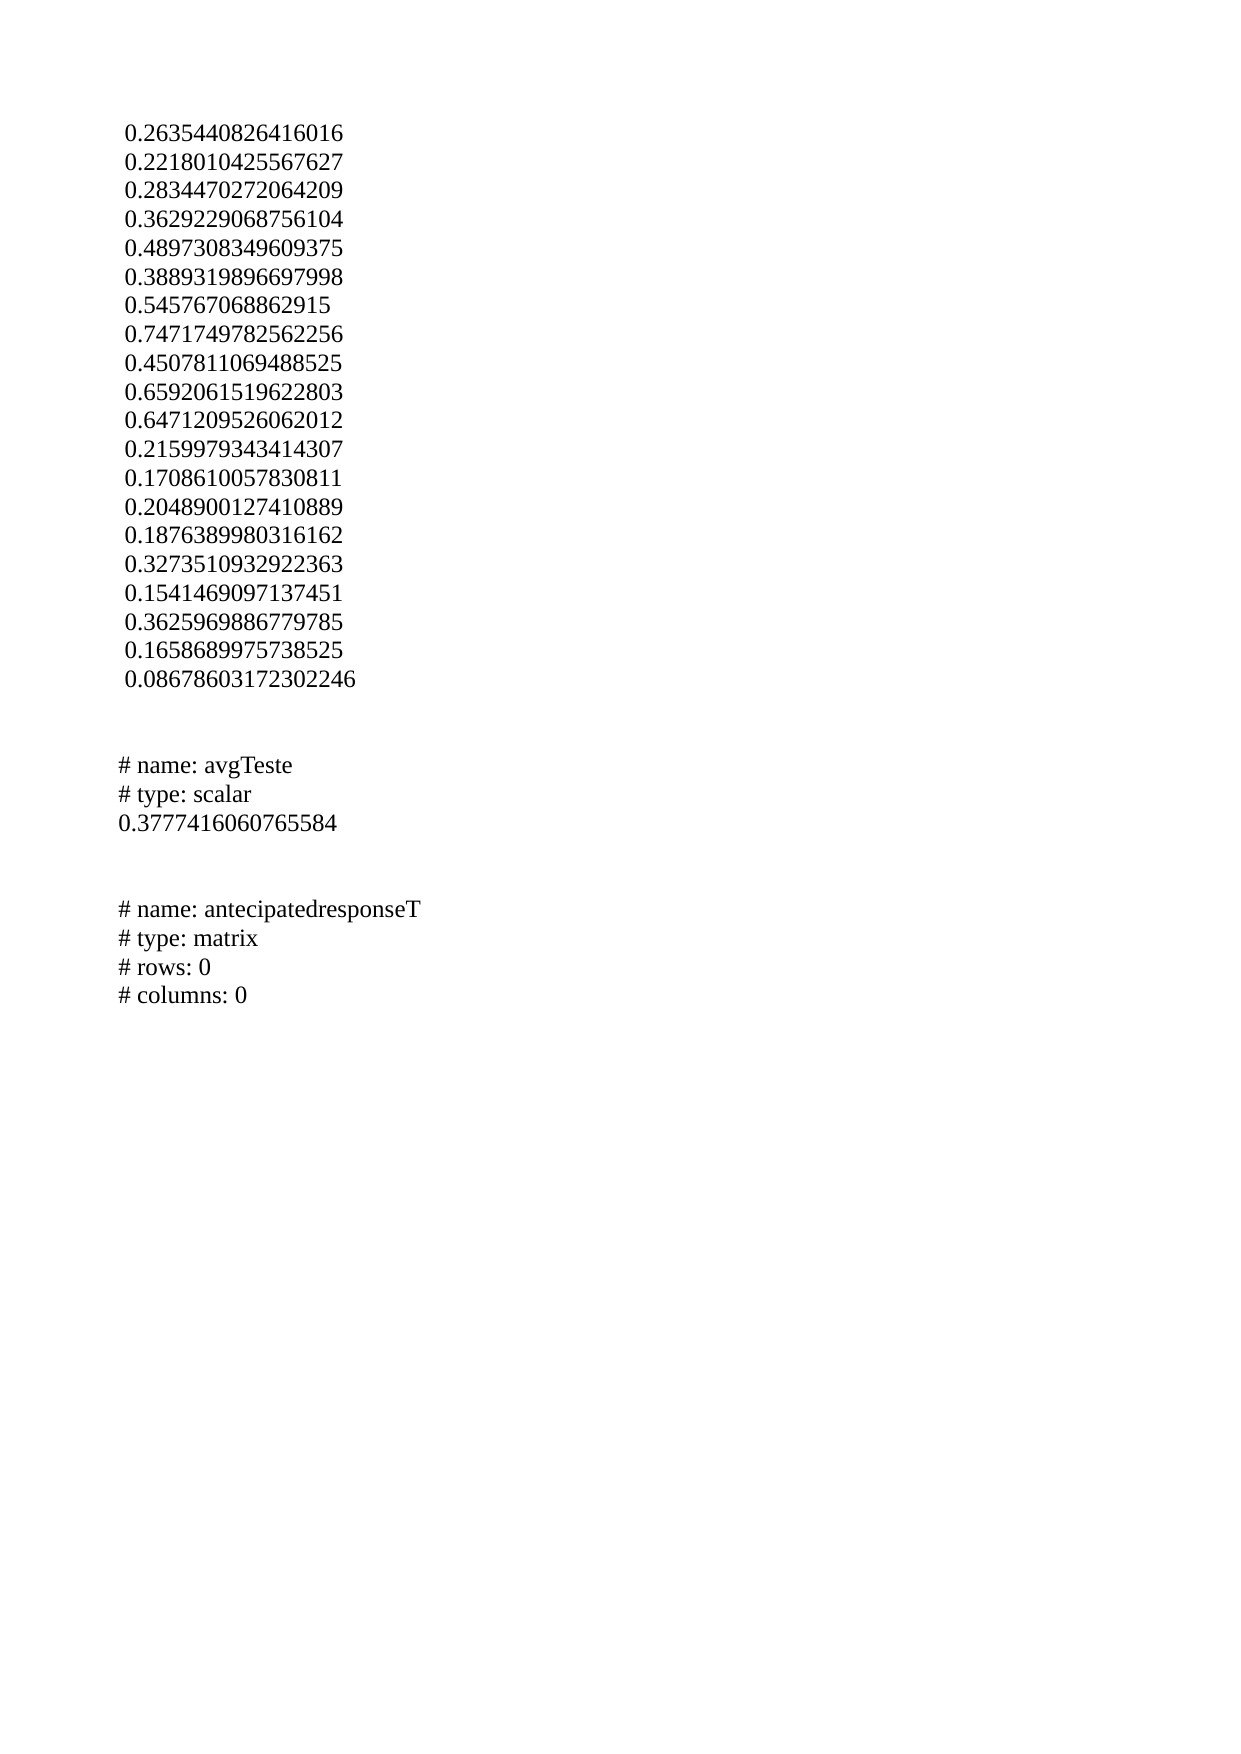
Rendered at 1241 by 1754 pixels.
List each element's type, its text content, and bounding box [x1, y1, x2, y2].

text 0.1876389980316162 [118, 521, 1122, 549]
text 0.6471209526062012 [118, 406, 1122, 434]
text 0.2048900127410889 [118, 492, 1122, 521]
text 0.4897308349609375 [118, 233, 1122, 262]
text # name: antecipatedresponseT [118, 894, 1122, 923]
text # name: avgTeste [118, 751, 1122, 779]
text # rows: 0 [118, 952, 1122, 981]
text 0.2834470272064209 [118, 176, 1122, 204]
text 0.3625969886779785 [118, 607, 1122, 636]
text 0.3777416060765584 [118, 808, 1122, 837]
text 0.7471749782562256 [118, 319, 1122, 348]
text 0.2218010425567627 [118, 147, 1122, 176]
text 0.1708610057830811 [118, 463, 1122, 492]
text 0.6592061519622803 [118, 377, 1122, 406]
text 0.3889319896697998 [118, 262, 1122, 291]
text 0.1658689975738525 [118, 636, 1122, 664]
text 0.545767068862915 [118, 291, 1122, 319]
text 0.1541469097137451 [118, 578, 1122, 607]
text 0.2635440826416016 [118, 118, 1122, 147]
text 0.3629229068756104 [118, 204, 1122, 233]
text 0.08678603172302246 [118, 664, 1122, 693]
text 0.3273510932922363 [118, 549, 1122, 578]
text # type: matrix [118, 923, 1122, 952]
text # type: scalar [118, 779, 1122, 808]
text 0.2159979343414307 [118, 434, 1122, 463]
text # columns: 0 [118, 981, 1122, 1009]
text 0.4507811069488525 [118, 348, 1122, 377]
